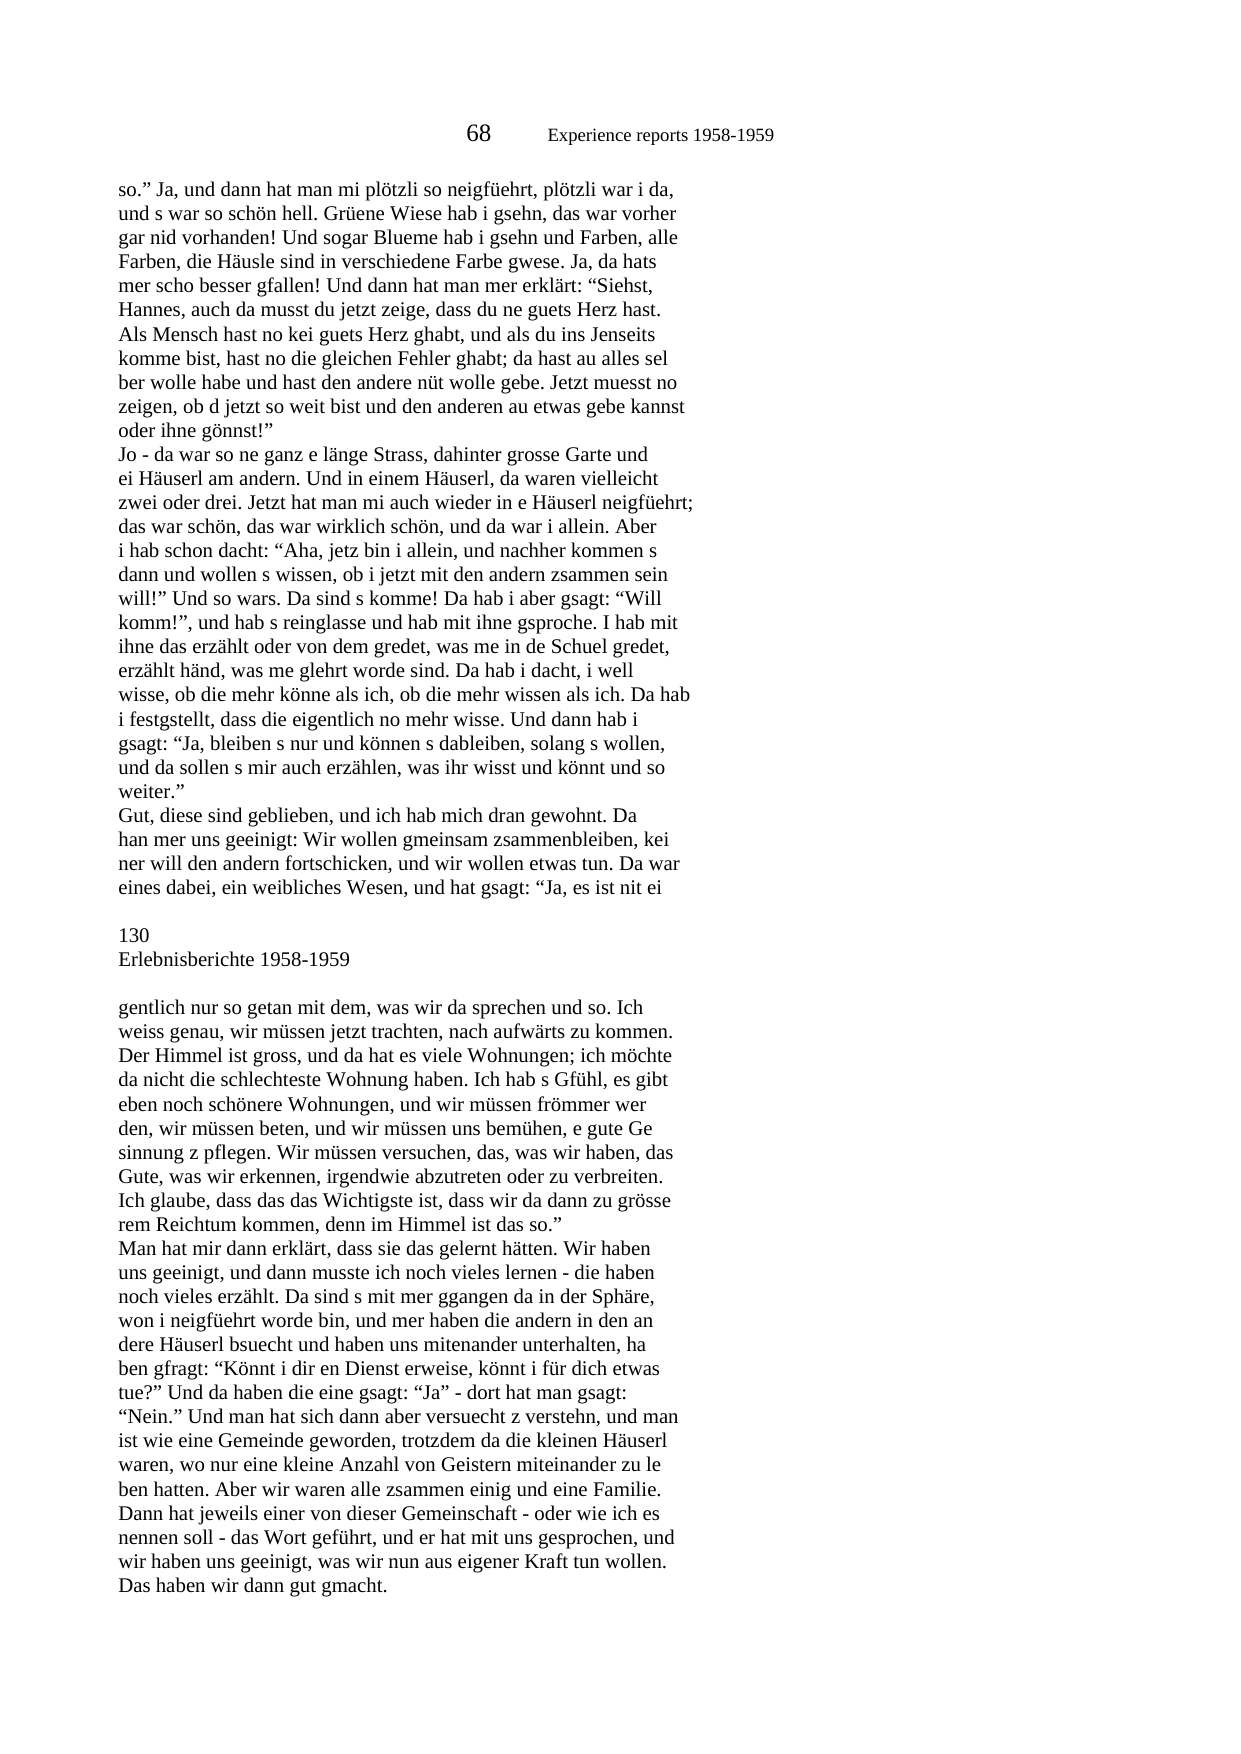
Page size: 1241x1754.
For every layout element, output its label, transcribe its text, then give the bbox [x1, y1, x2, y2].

text gsagt: “Ja, bleiben s nur und können s dableiben, solang s wollen, [118, 731, 1122, 754]
text i festgstellt, dass die eigentlich no mehr wisse. Und dann hab i [118, 706, 1122, 731]
text sinnung z pflegen. Wir müssen versuchen, das, was wir haben, das [118, 1139, 1122, 1164]
text Als Mensch hast no kei guets Herz ghabt, und als du ins Jenseits [118, 321, 1122, 346]
text wir haben uns geeinigt, was wir nun aus eigener Kraft tun wollen. [118, 1549, 1122, 1573]
text han mer uns geeinigt: Wir wollen gmeinsam zsammenbleiben, kei­ [118, 827, 1122, 851]
text komme bist, hast no die gleichen Fehler ghabt; da hast au alles sel­ [118, 346, 1122, 369]
text Das haben wir dann gut gmacht. [118, 1573, 1122, 1597]
text uns geeinigt, und dann musste ich noch vieles lernen - die haben [118, 1260, 1122, 1284]
text “Nein.” Und man hat sich dann aber versuecht z verstehn, und man [118, 1404, 1122, 1428]
text will!” Und so wars. Da sind s komme! Da hab i aber gsagt: “Will­ [118, 586, 1122, 610]
text eben noch schönere Wohnungen, und wir müssen frömmer wer­ [118, 1091, 1122, 1116]
text Ich glaube, dass das das Wichtigste ist, dass wir da dann zu grösse­ [118, 1188, 1122, 1212]
text dere Häuserl bsuecht und haben uns mitenander unterhalten, ha­ [118, 1332, 1122, 1356]
text ben hatten. Aber wir waren alle zsammen einig und eine Familie. [118, 1476, 1122, 1501]
text ber wolle habe und hast den andere nüt wolle gebe. Jetzt muesst no [118, 369, 1122, 394]
text und s war so schön hell. Grüene Wiese hab i gsehn, das war vorher [118, 201, 1122, 225]
text ihne das erzählt oder von dem gredet, was me in de Schuel gredet, [118, 634, 1122, 658]
text ei Häuserl am andern. Und in einem Häuserl, da waren vielleicht [118, 466, 1122, 490]
text Man hat mir dann erklärt, dass sie das gelernt hätten. Wir haben [118, 1236, 1122, 1260]
text weiter.” [118, 779, 1122, 803]
text komm!”, und hab s reinglasse und hab mit ihne gsproche. I hab mit [118, 610, 1122, 634]
text ben gfragt: “Könnt i dir en Dienst erweise, könnt i für dich etwas [118, 1356, 1122, 1380]
text noch vieles erzählt. Da sind s mit mer ggangen da in der Sphäre, [118, 1284, 1122, 1308]
text den, wir müssen beten, und wir müssen uns bemühen, e gute Ge­ [118, 1116, 1122, 1139]
text Hannes, auch da musst du jetzt zeige, dass du ne guets Herz hast. [118, 297, 1122, 321]
text zeigen, ob d jetzt so weit bist und den anderen au etwas gebe kannst [118, 394, 1122, 418]
text so.” Ja, und dann hat man mi plötzli so neigfüehrt, plötzli war i da, [118, 177, 1122, 201]
text Der Himmel ist gross, und da hat es viele Wohnungen; ich möchte [118, 1043, 1122, 1067]
text da nicht die schlechteste Wohnung haben. Ich hab s Gfühl, es gibt [118, 1067, 1122, 1091]
text rem Reichtum kommen, denn im Himmel ist das so.” [118, 1212, 1122, 1236]
text wisse, ob die mehr könne als ich, ob die mehr wissen als ich. Da hab [118, 682, 1122, 706]
text zwei oder drei. Jetzt hat man mi auch wieder in e Häuserl neigfüehrt; [118, 490, 1122, 514]
text weiss genau, wir müssen jetzt trachten, nach aufwärts zu kommen. [118, 1019, 1122, 1043]
text won i neigfüehrt worde bin, und mer haben die andern in den an­ [118, 1308, 1122, 1332]
text dann und wollen s wissen, ob i jetzt mit den andern zsammen sein [118, 562, 1122, 586]
text und da sollen s mir auch erzählen, was ihr wisst und könnt und so [118, 754, 1122, 779]
text Dann hat jeweils einer von dieser Gemeinschaft - oder wie ich es [118, 1501, 1122, 1524]
text gentlich nur so getan mit dem, was wir da sprechen und so. Ich [118, 995, 1122, 1019]
text ner will den andern fortschicken, und wir wollen etwas tun. Da war [118, 851, 1122, 875]
text tue?” Und da haben die eine gsagt: “Ja” - dort hat man gsagt: [118, 1380, 1122, 1404]
text erzählt händ, was me glehrt worde sind. Da hab i dacht, i well [118, 658, 1122, 682]
text i hab schon dacht: “Aha, jetz bin i allein, und nachher kommen s [118, 538, 1122, 562]
text Jo - da war so ne ganz e länge Strass, dahinter grosse Garte und [118, 442, 1122, 466]
text Gute, was wir erkennen, irgendwie abzutreten oder zu verbreiten. [118, 1164, 1122, 1188]
text nennen soll - das Wort geführt, und er hat mit uns gesprochen, und [118, 1524, 1122, 1549]
text Erlebnisberichte 1958-1959 [118, 947, 1122, 971]
text Farben, die Häusle sind in verschiedene Farbe gwese. Ja, da hats [118, 249, 1122, 273]
text Gut, diese sind geblieben, und ich hab mich dran gewohnt. Da [118, 803, 1122, 827]
text ist wie eine Gemeinde geworden, trotzdem da die kleinen Häuserl [118, 1428, 1122, 1452]
text waren, wo nur eine kleine Anzahl von Geistern miteinander zu le­ [118, 1452, 1122, 1476]
text das war schön, das war wirklich schön, und da war i allein. Aber [118, 514, 1122, 538]
text mer scho besser gfallen! Und dann hat man mer erklärt: “Siehst, [118, 273, 1122, 297]
text oder ihne gönnst!” [118, 418, 1122, 442]
text gar nid vorhanden! Und sogar Blueme hab i gsehn und Farben, alle [118, 225, 1122, 249]
text ­130 [118, 923, 1122, 947]
text eines dabei, ein weibliches Wesen, und hat gsagt: “Ja, es ist nit ei [118, 875, 1122, 899]
